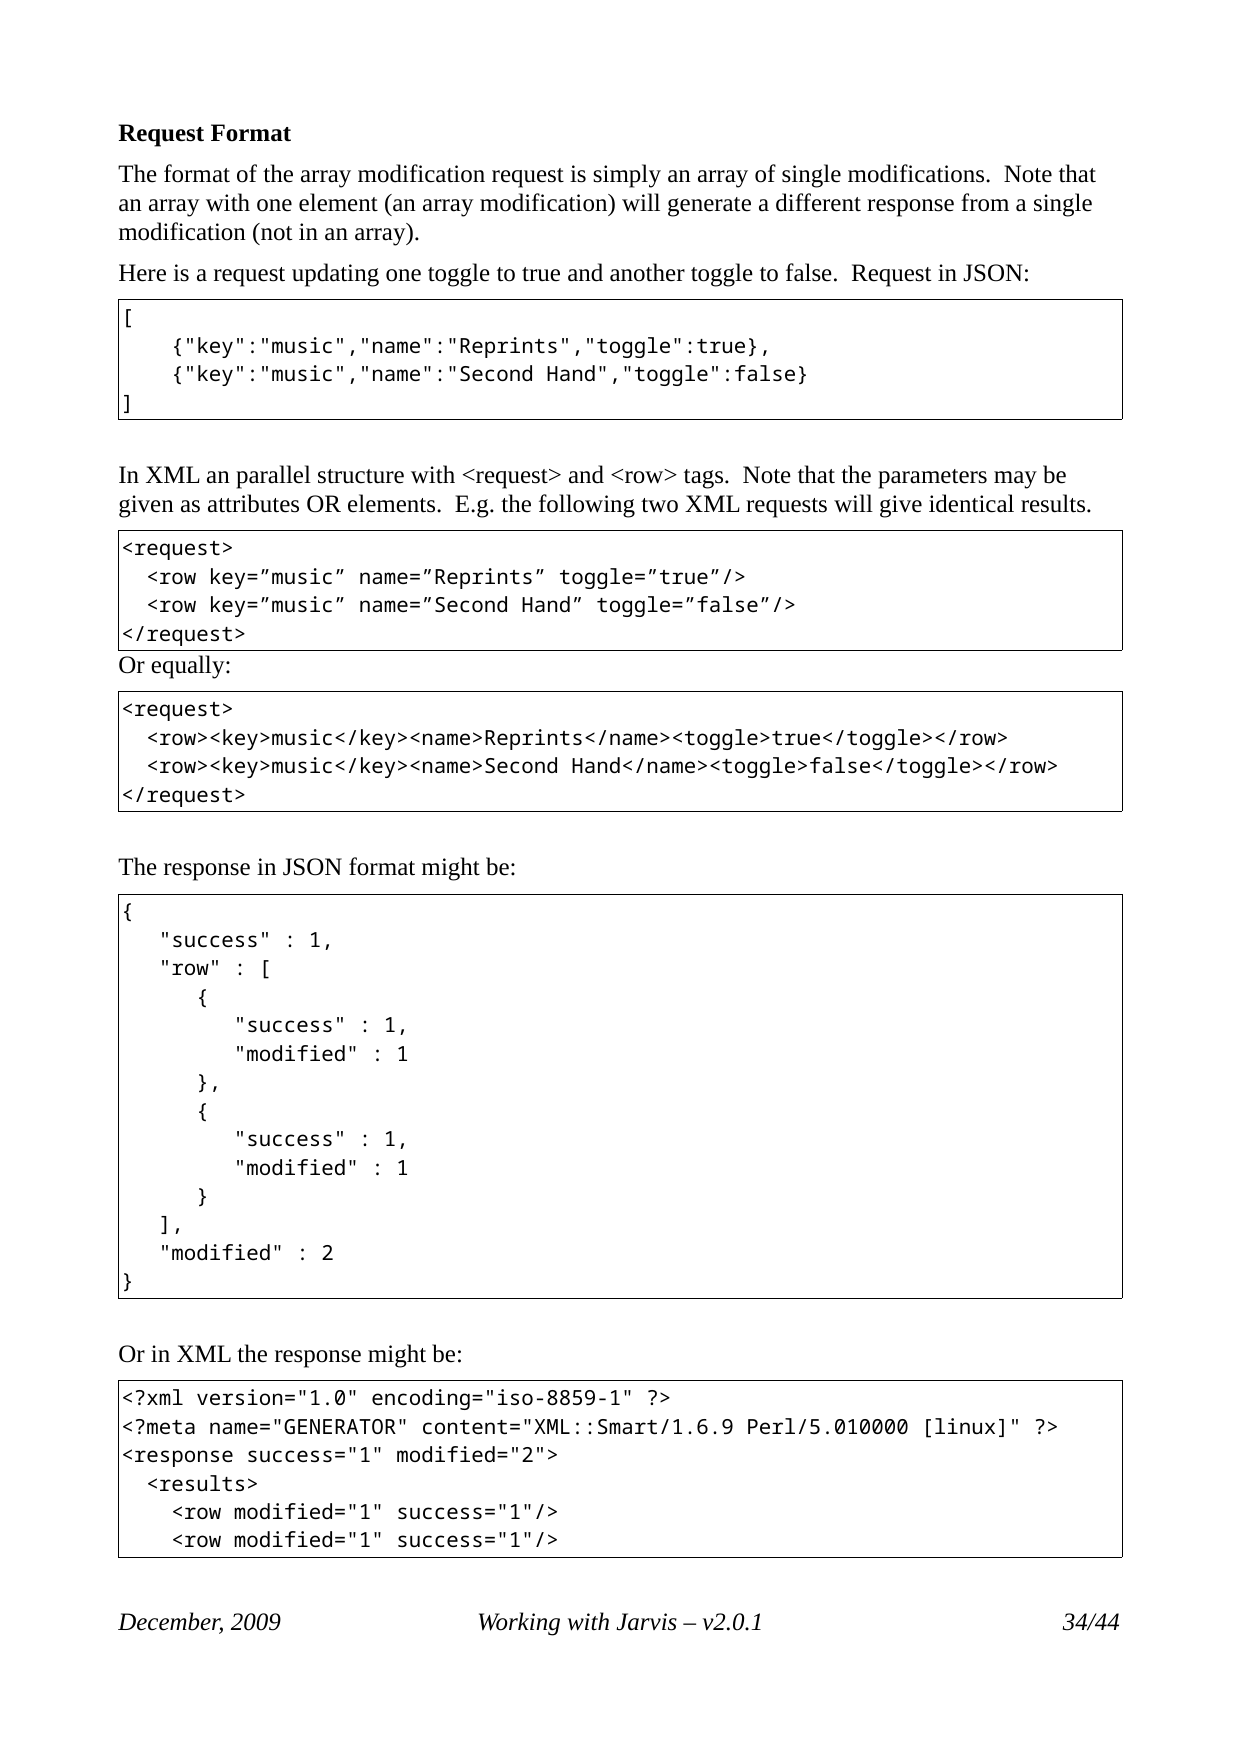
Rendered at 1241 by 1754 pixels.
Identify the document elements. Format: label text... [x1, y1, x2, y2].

text <request> [119, 531, 1122, 559]
text <row modified="1" success="1"/> [119, 1522, 1122, 1557]
text <row key=”music” name=”Second Hand” toggle=”false”/> [119, 587, 1122, 616]
text ], [119, 1206, 1122, 1235]
text } [119, 1178, 1122, 1206]
text Or equally: [118, 651, 1122, 679]
text { [119, 979, 1122, 1007]
text }, [119, 1064, 1122, 1093]
text {"key":"music","name":"Second Hand","toggle":false} [119, 356, 1122, 384]
text <request> [119, 692, 1122, 720]
text "success" : 1, [119, 1007, 1122, 1036]
text <row><key>music</key><name>Reprints</name><toggle>true</toggle></row> [119, 720, 1122, 748]
text { [119, 895, 1122, 922]
text Or in XML the response might be: [118, 1339, 1122, 1368]
text {"key":"music","name":"Reprints","toggle":true}, [119, 328, 1122, 356]
text <?xml version="1.0" encoding="iso-8859-1" ?> [119, 1381, 1122, 1409]
text "success" : 1, [119, 1121, 1122, 1149]
text "modified" : 1 [119, 1036, 1122, 1064]
text <results> [119, 1466, 1122, 1494]
text The response in JSON format might be: [118, 852, 1122, 881]
text <?meta name="GENERATOR" content="XML::Smart/1.6.9 Perl/5.010000 [linux]" ?> [119, 1409, 1122, 1437]
text } [119, 1263, 1122, 1298]
text "row" : [ [119, 951, 1122, 979]
text "modified" : 1 [119, 1149, 1122, 1178]
subtitle Request Format [118, 118, 1122, 147]
text <row><key>music</key><name>Second Hand</name><toggle>false</toggle></row> [119, 748, 1122, 777]
text The format of the array modification request is simply an array of single modifications. Note that an array with one element (an array modification) will generate a different response from a single modification (not in an array). [118, 159, 1122, 246]
text { [119, 1093, 1122, 1121]
text <response success="1" modified="2"> [119, 1437, 1122, 1466]
text </request> [119, 777, 1122, 811]
text In XML an parallel structure with <request> and <row> tags. Note that the parameters may be given as attributes OR elements. E.g. the following two XML requests will give identical results. [118, 460, 1122, 518]
text Here is a request updating one toggle to true and another toggle to false. Request in JSON: [118, 258, 1122, 287]
text <row key=”music” name=”Reprints” toggle=”true”/> [119, 559, 1122, 587]
text ] [119, 384, 1122, 419]
text [ [119, 300, 1122, 328]
text "success" : 1, [119, 922, 1122, 951]
text <row modified="1" success="1"/> [119, 1494, 1122, 1522]
text "modified" : 2 [119, 1235, 1122, 1263]
text </request> [119, 616, 1122, 650]
